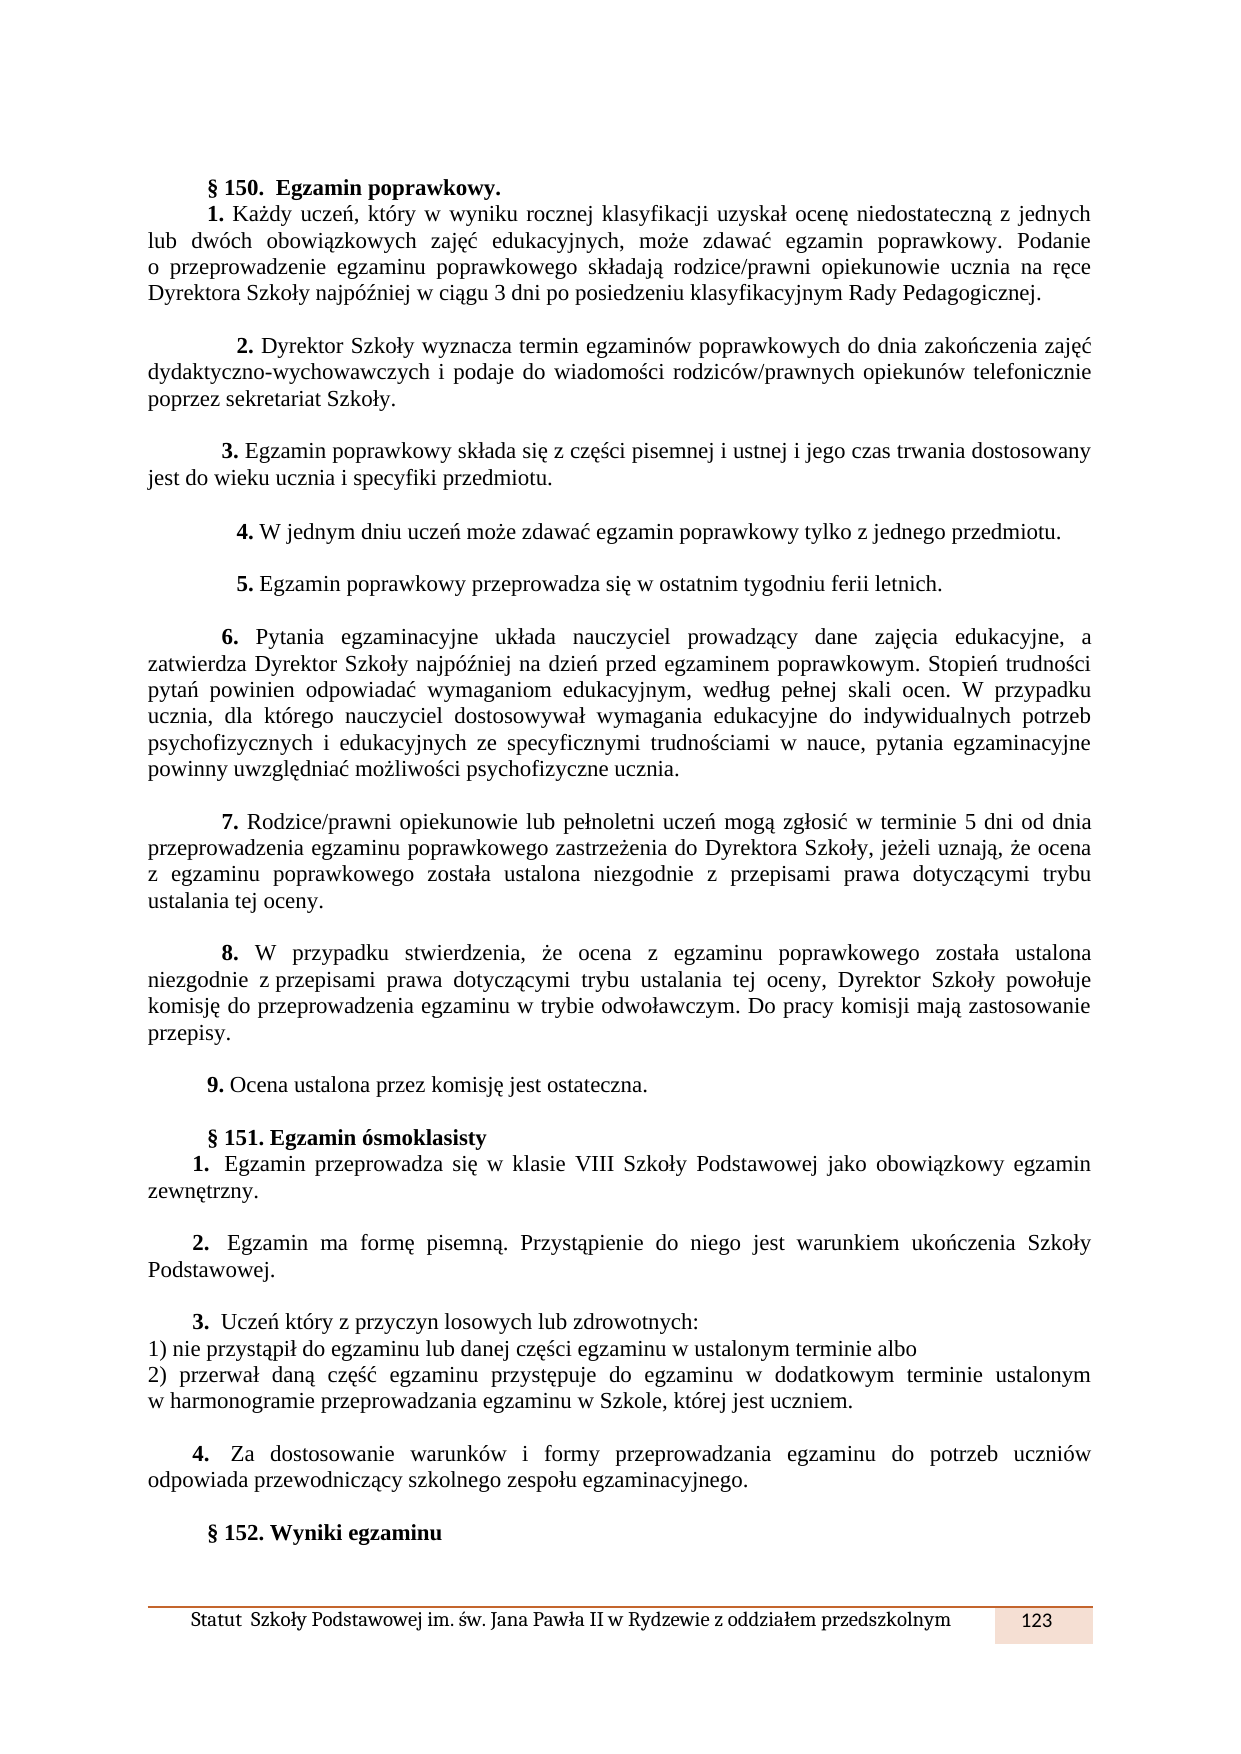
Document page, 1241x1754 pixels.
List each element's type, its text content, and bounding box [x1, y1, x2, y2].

list Za dostosowanie warunków i formy przeprowadzania egzaminu do potrzeb uczniów odpowiada przewodniczący szkolnego zespołu egzaminacyjnego. [148, 1440, 1093, 1493]
text § 152. Wyniki egzaminu [148, 1519, 1093, 1546]
text 9. Ocena ustalona przez komisję jest ostateczna. [148, 1071, 1093, 1098]
text 2) przerwał daną część egzaminu przystępuje do egzaminu w dodatkowym terminie ustalonym w harmonogramie przeprowadzania egzaminu w Szkole, której jest uczniem. [148, 1361, 1093, 1414]
text 3. Egzamin poprawkowy składa się z części pisemnej i ustnej i jego czas trwania dostosowany jest do wieku ucznia i specyfiki przedmiotu. [148, 437, 1093, 490]
text 8. W przypadku stwierdzenia, że ocena z egzaminu poprawkowego została ustalona niezgodnie z przepisami prawa dotyczącymi trybu ustalania tej oceny, Dyrektor Szkoły powołuje komisję do przeprowadzenia egzaminu w trybie odwoławczym. Do pracy komisji mają zastosowanie przepisy. [148, 939, 1093, 1045]
text 1) nie przystąpił do egzaminu lub danej części egzaminu w ustalonym terminie albo [148, 1335, 1093, 1361]
text 7. Rodzice/prawni opiekunowie lub pełnoletni uczeń mogą zgłosić w terminie 5 dni od dnia przeprowadzenia egzaminu poprawkowego zastrzeżenia do Dyrektora Szkoły, jeżeli uznają, że ocena z egzaminu poprawkowego została ustalona niezgodnie z przepisami prawa dotyczącymi trybu ustalania tej oceny. [148, 808, 1093, 913]
list Uczeń który z przyczyn losowych lub zdrowotnych: [148, 1308, 1093, 1335]
text 1. Każdy uczeń, który w wyniku rocznej klasyfikacji uzyskał ocenę niedostateczną z jednych lub dwóch obowiązkowych zajęć edukacyjnych, może zdawać egzamin poprawkowy. Podanie o przeprowadzenie egzaminu poprawkowego składają rodzice/prawni opiekunowie ucznia na ręce Dyrektora Szkoły najpóźniej w ciągu 3 dni po posiedzeniu klasyfikacyjnym Rady Pedagogicznej. [148, 200, 1093, 306]
list Egzamin przeprowadza się w klasie VIII Szkoły Podstawowej jako obowiązkowy egzamin zewnętrzny. [148, 1150, 1093, 1203]
text § 150. Egzamin poprawkowy. [148, 174, 1093, 200]
text 2. Dyrektor Szkoły wyznacza termin egzaminów poprawkowych do dnia zakończenia zajęć dydaktyczno-wychowawczych i podaje do wiadomości rodziców/prawnych opiekunów telefonicznie poprzez sekretariat Szkoły. [148, 332, 1093, 411]
list Egzamin ma formę pisemną. Przystąpienie do niego jest warunkiem ukończenia Szkoły Podstawowej. [148, 1229, 1093, 1282]
text § 151. Egzamin ósmoklasisty [148, 1124, 1093, 1150]
text 4. W jednym dniu uczeń może zdawać egzamin poprawkowy tylko z jednego przedmiotu. [148, 518, 1093, 544]
text 5. Egzamin poprawkowy przeprowadza się w ostatnim tygodniu ferii letnich. [148, 571, 1093, 597]
text 6. Pytania egzaminacyjne układa nauczyciel prowadzący dane zajęcia edukacyjne, a zatwierdza Dyrektor Szkoły najpóźniej na dzień przed egzaminem poprawkowym. Stopień trudności pytań powinien odpowiadać wymaganiom edukacyjnym, według pełnej skali ocen. W przypadku ucznia, dla którego nauczyciel dostosowywał wymagania edukacyjne do indywidualnych potrzeb psychofizycznych i edukacyjnych ze specyficznymi trudnościami w nauce, pytania egzaminacyjne powinny uwzględniać możliwości psychofizyczne ucznia. [148, 623, 1093, 781]
